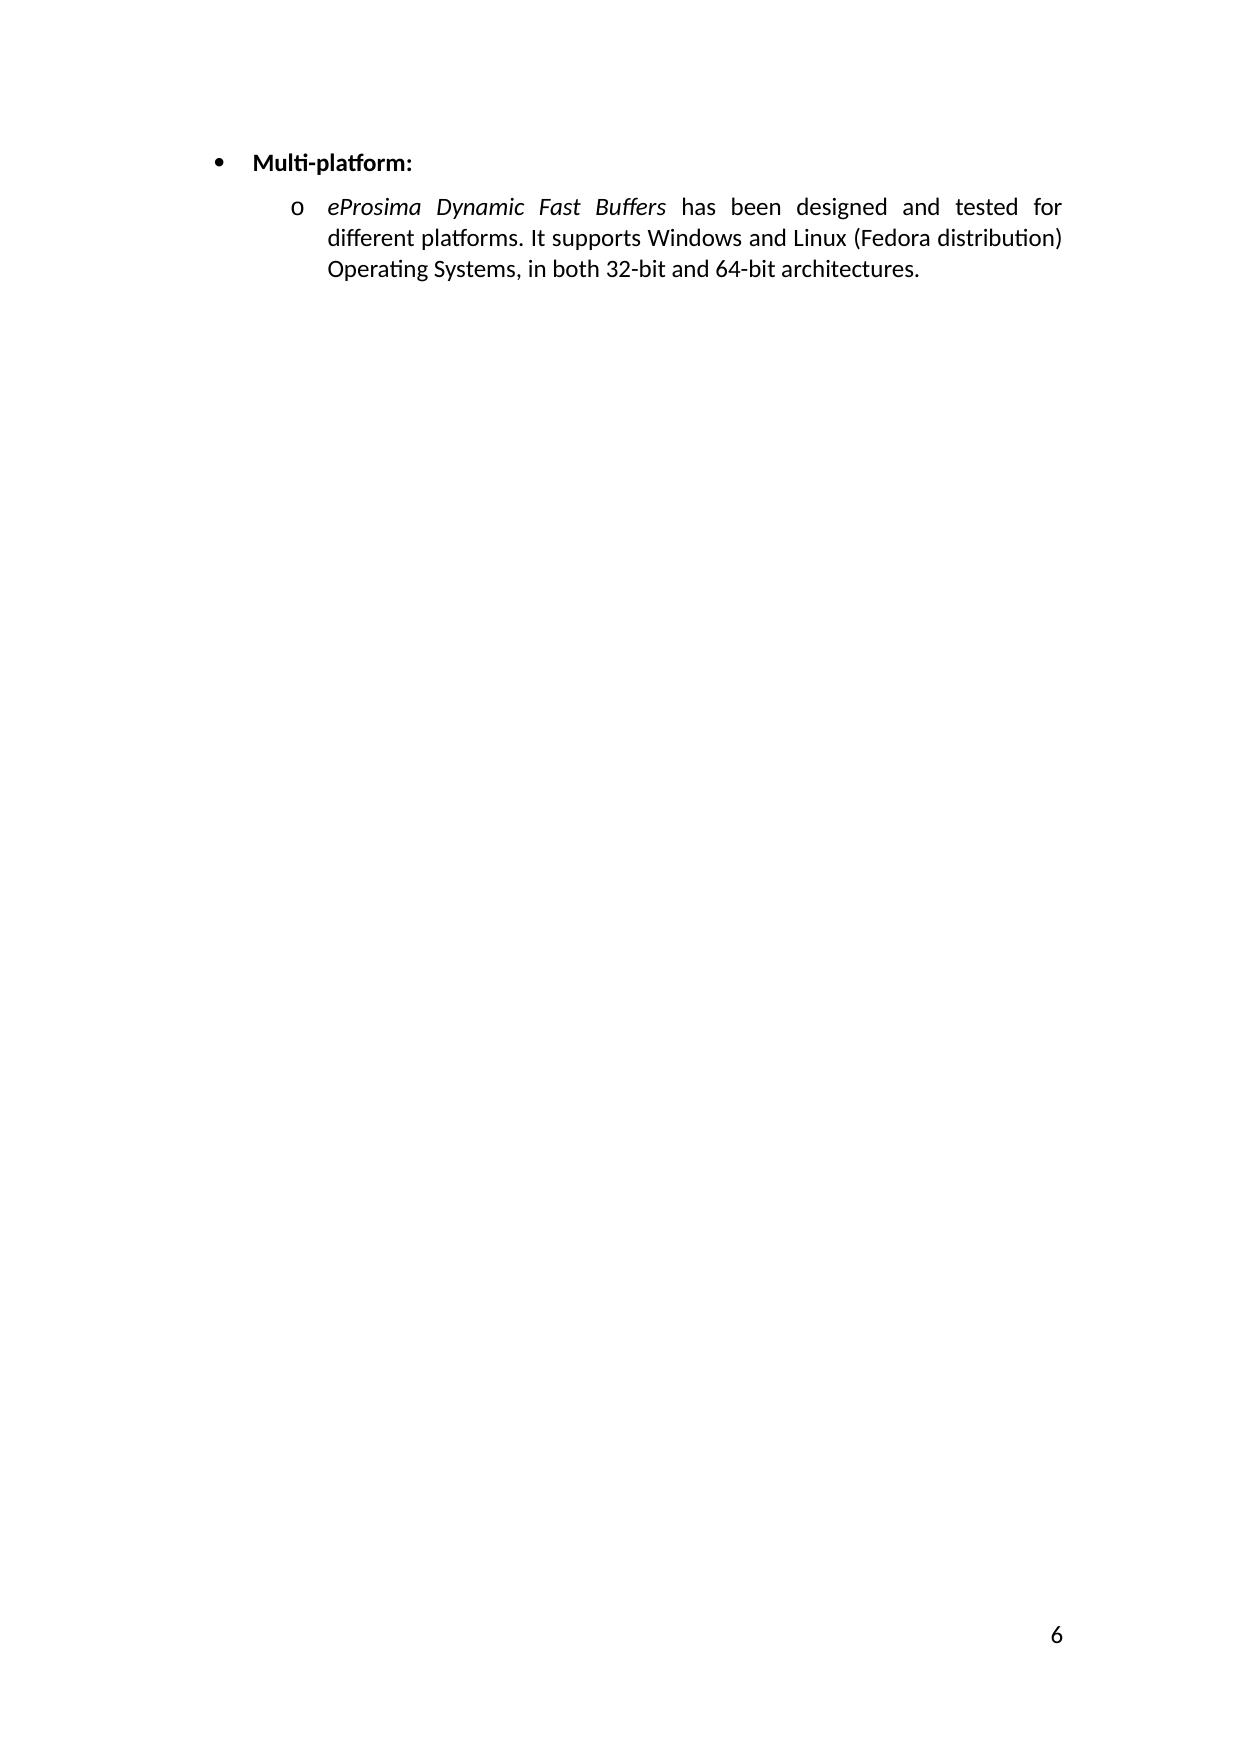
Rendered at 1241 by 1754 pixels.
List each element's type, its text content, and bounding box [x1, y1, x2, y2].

list eProsima Dynamic Fast Buffers has been designed and tested for different platforms. It supports Windows and Linux (Fedora distribution) Operating Systems, in both 32-bit and 64-bit architectures. [290, 191, 1063, 283]
list Multi-platform: [215, 148, 1063, 178]
